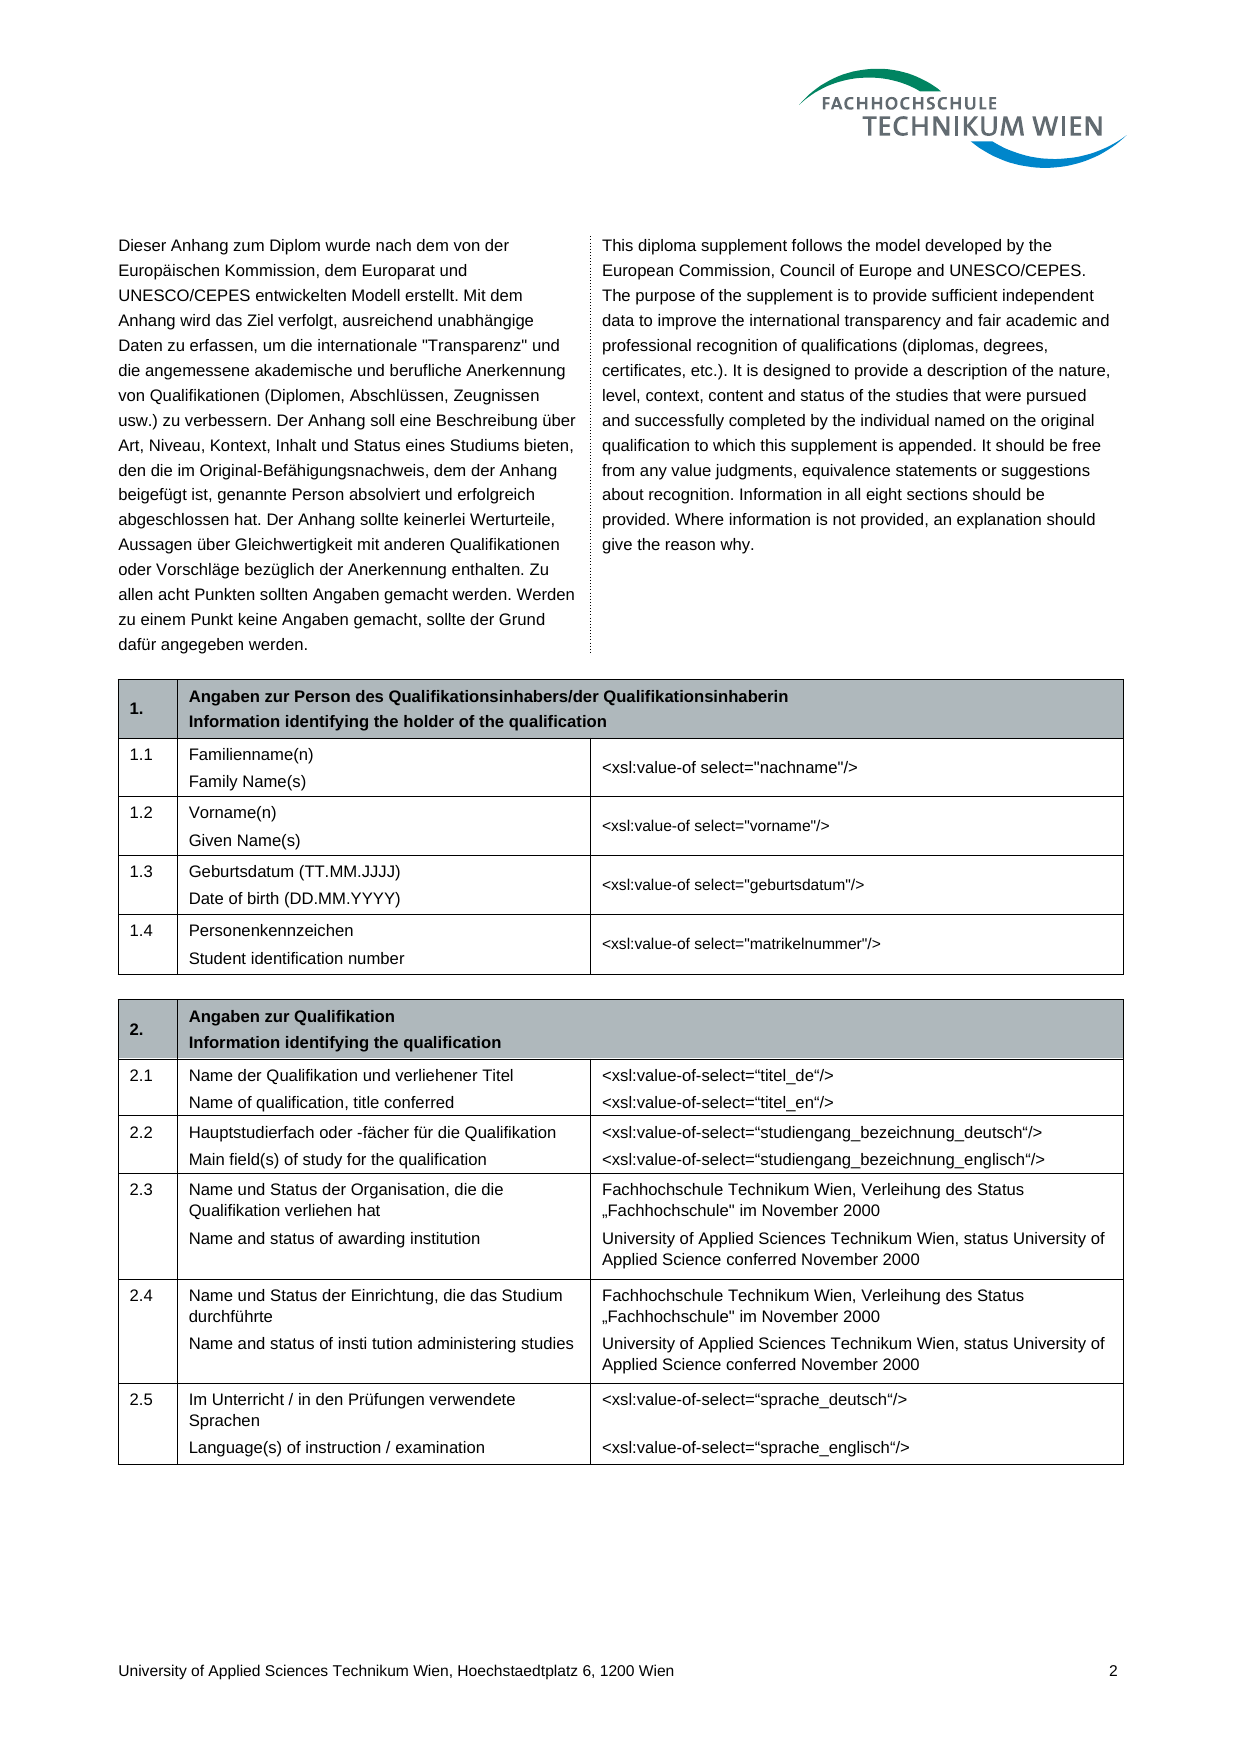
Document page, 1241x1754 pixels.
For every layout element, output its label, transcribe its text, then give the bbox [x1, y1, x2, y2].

table_cell <xsl:value-of select="nachname"/> [591, 739, 1123, 796]
table_cell <xsl:value-of select="vorname"/> [591, 797, 1123, 854]
table_cell 2.3 [119, 1174, 177, 1278]
table_cell 2.1 [119, 1060, 177, 1115]
table_cell Fachhochschule Technikum Wien, Verleihung des Status „Fachhochschule" im November 2000 University of Applied Sciences Technikum Wien, status University of Applied Science conferred November 2000 [591, 1280, 1123, 1383]
table_cell <xsl:value-of select="matrikelnummer"/> [591, 915, 1123, 973]
table_cell Vorname(n) Given Name(s) [178, 797, 590, 854]
table_cell 1.3 [119, 856, 177, 914]
table_cell Fachhochschule Technikum Wien, Verleihung des Status „Fachhochschule" im November 2000 University of Applied Sciences Technikum Wien, status University of Applied Science conferred November 2000 [591, 1174, 1123, 1278]
table_header Angaben zur Person des Qualifikationsinhabers/der Qualifikationsinhaberin Information identifying the holder of the qualification [178, 680, 1123, 738]
table_header 2. [119, 1000, 177, 1058]
table_cell Name der Qualifikation und verliehener Titel Name of qualification, title conferred [178, 1060, 590, 1115]
table_cell <xsl:value-of-select=“studiengang_bezeichnung_deutsch“/> <xsl:value-of-select=“studiengang_bezeichnung_englisch“/> [591, 1116, 1123, 1173]
table_cell Hauptstudierfach oder -fächer für die Qualifikation Main field(s) of study for the qualification [178, 1116, 590, 1173]
table_header This diploma supplement follows the model developed by the European Commission, Council of Europe and UNESCO/CEPES. The purpose of the supplement is to provide sufficient independent data to improve the international transparency and fair academic and professional recognition of qualifications (diplomas, degrees, certificates, etc.). It is designed to provide a description of the nature, level, context, content and status of the studies that were pursued and successfully completed by the individual named on the original qualification to which this supplement is appended. It should be free from any value judgments, equivalence statements or suggestions about recognition. Information in all eight sections should be provided. Where information is not provided, an explanation should give the reason why. [591, 236, 1125, 654]
table_cell <xsl:value-of-select=“sprache_deutsch“/> <xsl:value-of-select=“sprache_englisch“/> [591, 1384, 1123, 1464]
table_cell 1.1 [119, 739, 177, 796]
table_cell Im Unterricht / in den Prüfungen verwendete Sprachen Language(s) of instruction / examination [178, 1384, 590, 1464]
table_cell Familienname(n) Family Name(s) [178, 739, 590, 796]
table_cell 1.2 [119, 797, 177, 854]
table_cell <xsl:value-of select="geburtsdatum"/> [591, 856, 1123, 914]
table_cell Name und Status der Einrichtung, die das Studium durchführte Name and status of insti tution administering studies [178, 1280, 590, 1383]
table_cell Personenkennzeichen Student identification number [178, 915, 590, 973]
table_cell 2.2 [119, 1116, 177, 1173]
table_cell 2.4 [119, 1280, 177, 1383]
table_header Dieser Anhang zum Diplom wurde nach dem von der Europäischen Kommission, dem Europarat und UNESCO/CEPES entwickelten Modell erstellt. Mit dem Anhang wird das Ziel verfolgt, ausreichend unabhängige Daten zu erfassen, um die internationale "Transparenz" und die angemessene akademische und berufliche Anerkennung von Qualifikationen (Diplomen, Abschlüssen, Zeugnissen usw.) zu verbessern. Der Anhang soll eine Beschreibung über Art, Niveau, Kontext, Inhalt und Status eines Studiums bieten, den die im Original-Befähigungsnachweis, dem der Anhang beigefügt ist, genannte Person absolviert und erfolgreich abgeschlossen hat. Der Anhang sollte keinerlei Werturteile, Aussagen über Gleichwertigkeit mit anderen Qualifikationen oder Vorschläge bezüglich der Anerkennung enthalten. Zu allen acht Punkten sollten Angaben gemacht werden. Werden zu einem Punkt keine Angaben gemacht, sollte der Grund dafür angegeben werden. [107, 236, 591, 654]
table_cell <xsl:value-of-select=“titel_de“/> <xsl:value-of-select=“titel_en“/> [591, 1060, 1123, 1115]
picture [1119, 135, 1127, 142]
table_header 1. [119, 680, 177, 738]
table_header Angaben zur Qualifikation Information identifying the qualification [178, 1000, 1123, 1058]
table_cell Geburtsdatum (TT.MM.JJJJ) Date of birth (DD.MM.YYYY) [178, 856, 590, 914]
table_cell Name und Status der Organisation, die die Qualifikation verliehen hat Name and status of awarding institution [178, 1174, 590, 1278]
table_cell 1.4 [119, 915, 177, 973]
table_cell 2.5 [119, 1384, 177, 1464]
